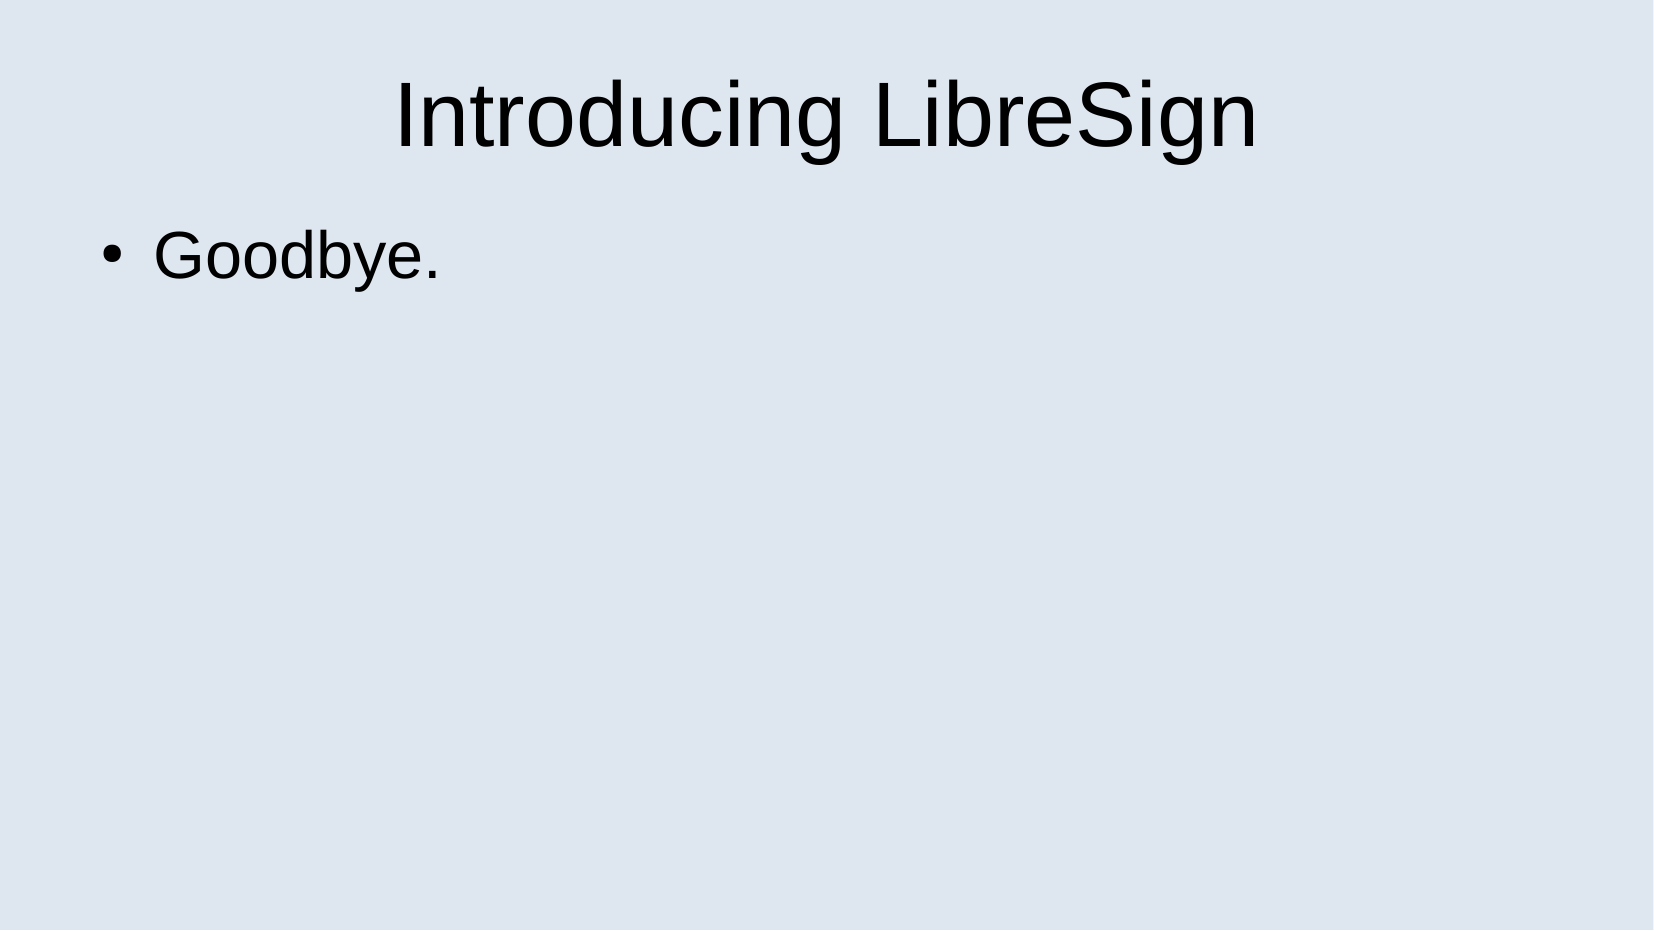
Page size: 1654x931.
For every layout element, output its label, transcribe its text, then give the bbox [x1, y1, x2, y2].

title Introducing LibreSign [82, 37, 1571, 193]
list Goodbye. [82, 217, 1571, 758]
